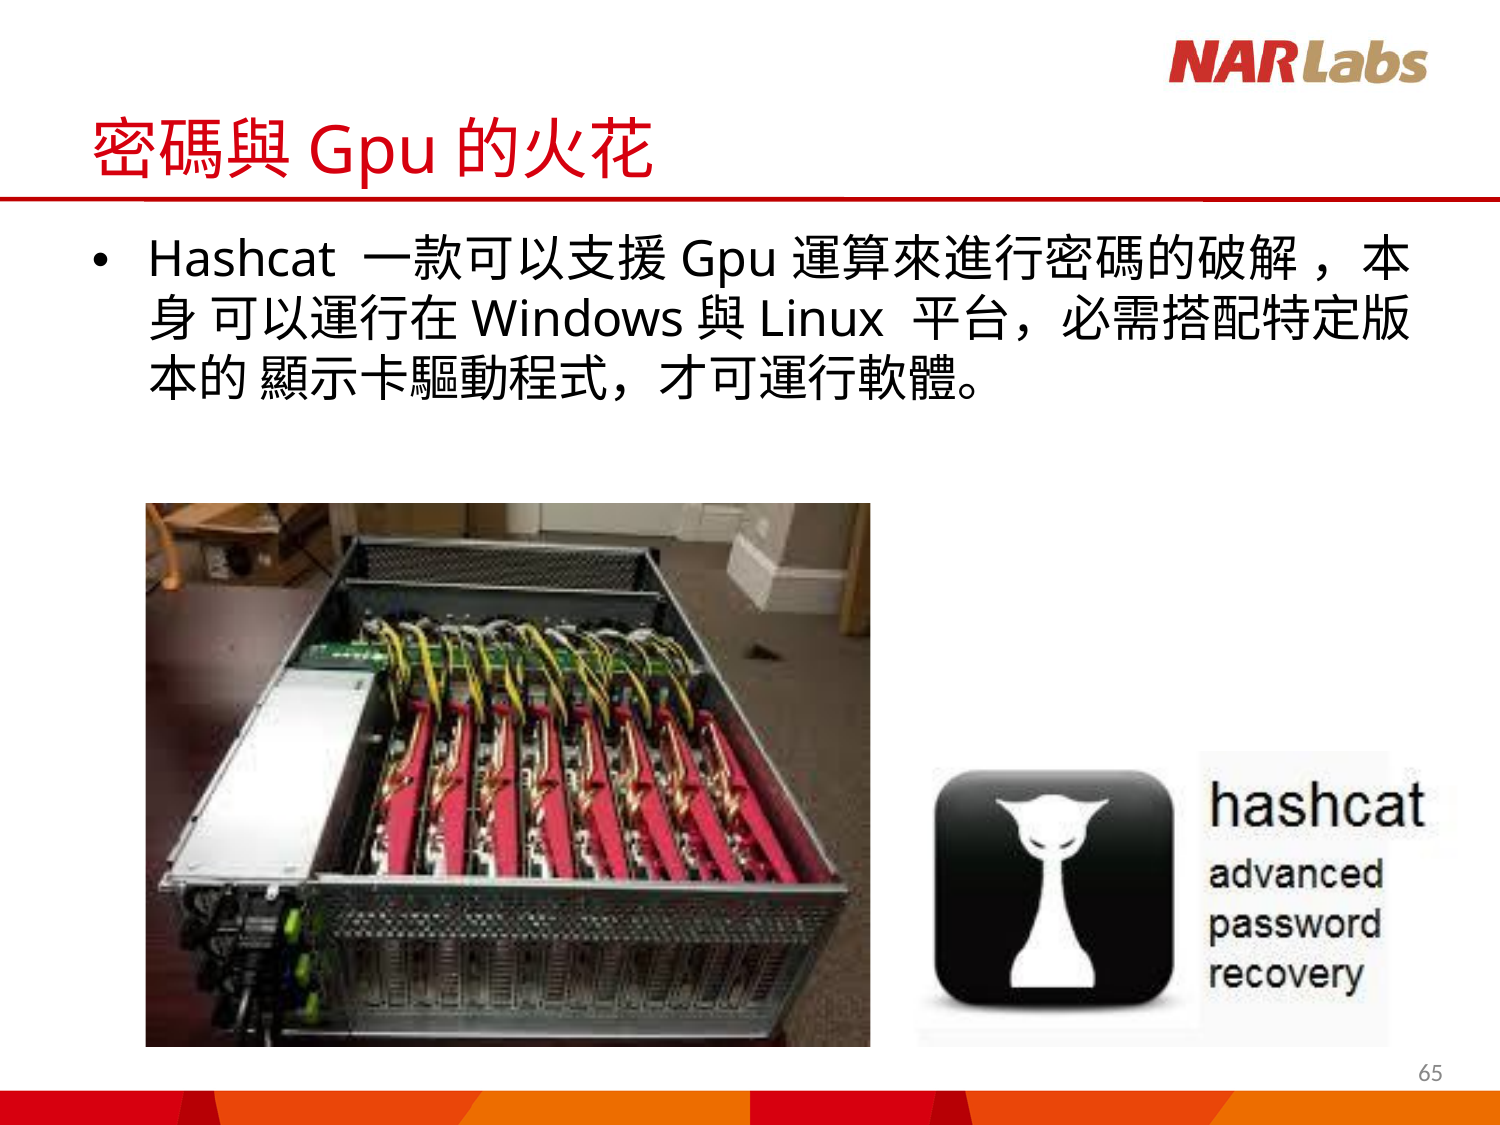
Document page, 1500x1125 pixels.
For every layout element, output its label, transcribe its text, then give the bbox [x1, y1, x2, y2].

text_box 61 [1414, 1056, 1448, 1090]
text_box [146, 503, 870, 1046]
text_box • Hashcat 一款可以支援Gpu運算來進行密碼的破解 ，本身 可以運行在Windows與Linux 平台，必需搭配特定版本的 顯示卡驅動程式，才可運行軟體。 [89, 226, 1414, 408]
title 密碼與Gpu的火花 [89, 107, 1411, 189]
text_box [880, 751, 1471, 1046]
